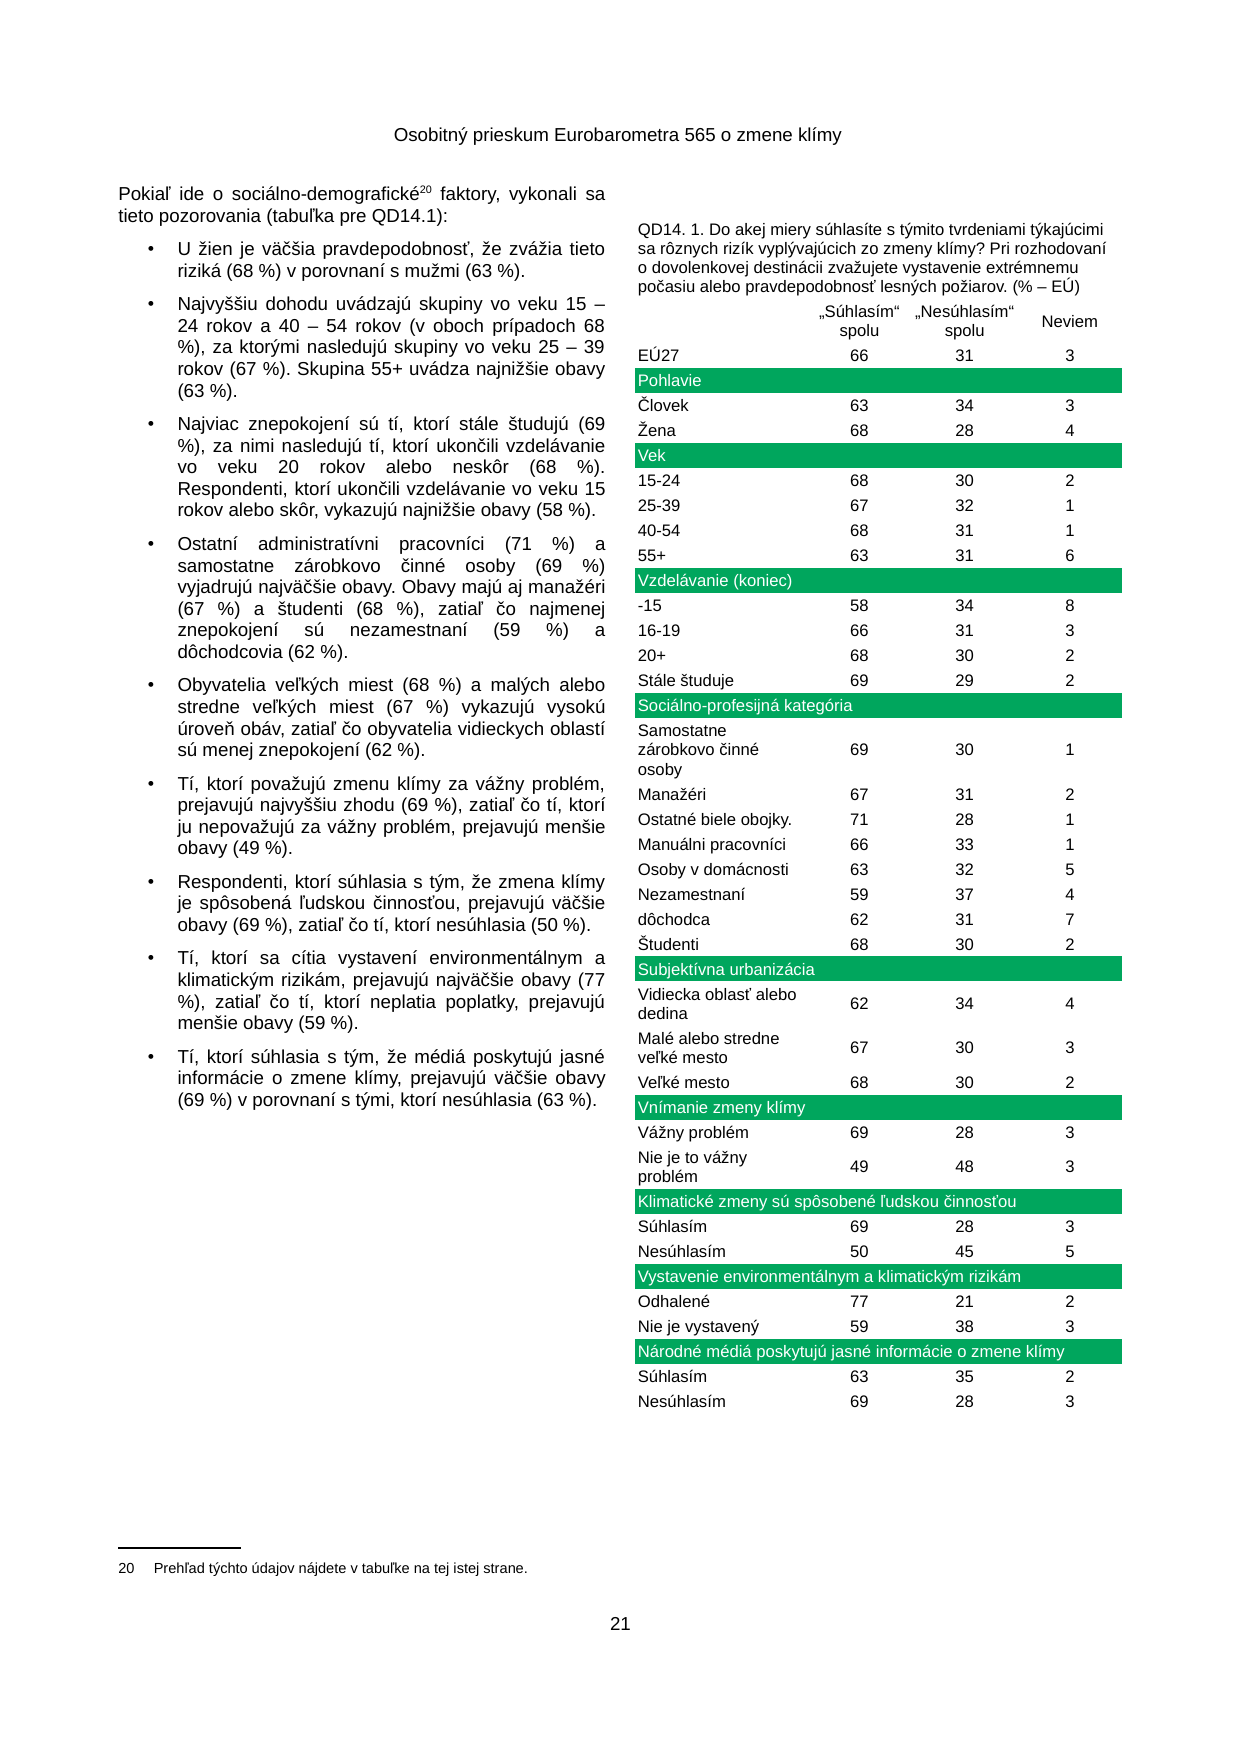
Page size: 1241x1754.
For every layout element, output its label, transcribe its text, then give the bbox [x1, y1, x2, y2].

table_cell Súhlasím [635, 1364, 807, 1389]
table_cell 48 [912, 1145, 1017, 1189]
table_cell Vidiecka oblasť alebo dedina [635, 981, 807, 1026]
table_cell „Súhlasím“ spolu [807, 299, 912, 343]
table_cell 5 [1017, 1239, 1122, 1264]
table_cell 69 [807, 1389, 912, 1414]
table_cell 20+ [635, 643, 807, 668]
table_cell 37 [912, 881, 1017, 906]
table_cell 30 [912, 931, 1017, 956]
table_cell 2 [1017, 931, 1122, 956]
table_cell Nesúhlasím [635, 1389, 807, 1414]
table_cell 71 [807, 806, 912, 831]
table_cell 2 [1017, 668, 1122, 693]
table_cell 30 [912, 1070, 1017, 1095]
table_cell 28 [912, 1120, 1017, 1145]
table_cell 58 [807, 593, 912, 618]
table_cell 3 [1017, 1026, 1122, 1070]
list Najviac znepokojení sú tí, ktorí stále študujú (69 %), za nimi nasledujú tí, ktorí ukončili vzdelávanie vo veku 20 rokov alebo neskôr (68 %). Respondenti, ktorí ukončili vzdelávanie vo veku 15 rokov alebo skôr, vykazujú najnižšie obavy (58 %). [148, 413, 605, 521]
table_cell 59 [807, 1314, 912, 1339]
table_cell 1 [1017, 493, 1122, 518]
table_cell Nezamestnaní [635, 881, 807, 906]
table_cell 40-54 [635, 518, 807, 543]
table_cell Vystavenie environmentálnym a klimatickým rizikám [635, 1264, 1122, 1289]
table_cell Klimatické zmeny sú spôsobené ľudskou činnosťou [635, 1189, 1122, 1214]
table_cell 3 [1017, 1145, 1122, 1189]
table_cell Národné médiá poskytujú jasné informácie o zmene klímy [635, 1339, 1122, 1364]
table_cell 31 [912, 906, 1017, 931]
table_cell Veľké mesto [635, 1070, 807, 1095]
table_cell 69 [807, 718, 912, 781]
table_cell 77 [807, 1289, 912, 1314]
table_cell Súhlasím [635, 1214, 807, 1239]
table_cell 21 [912, 1289, 1017, 1314]
table_cell 34 [912, 393, 1017, 418]
table_cell Sociálno-profesijná kategória [635, 693, 1122, 718]
table_cell 38 [912, 1314, 1017, 1339]
table_cell Manažéri [635, 781, 807, 806]
table_cell 3 [1017, 343, 1122, 368]
table_cell 28 [912, 806, 1017, 831]
table_cell 32 [912, 493, 1017, 518]
table_cell Žena [635, 418, 807, 443]
table_cell 68 [807, 643, 912, 668]
text Pokiaľ ide o sociálno-demografické faktory, vykonali sa tieto pozorovania (tabuľka pre QD14.1): [118, 183, 605, 226]
table_cell 35 [912, 1364, 1017, 1389]
list Tí, ktorí sa cítia vystavení environmentálnym a klimatickým rizikám, prejavujú najväčšie obavy (77 %), zatiaľ čo tí, ktorí neplatia poplatky, prejavujú menšie obavy (59 %). [148, 947, 605, 1033]
table_cell 55+ [635, 543, 807, 568]
table_cell Osoby v domácnosti [635, 856, 807, 881]
table_cell Nesúhlasím [635, 1239, 807, 1264]
table_cell Stále študuje [635, 668, 807, 693]
table_cell 63 [807, 1364, 912, 1389]
table_cell 5 [1017, 856, 1122, 881]
table_cell -15 [635, 593, 807, 618]
table_cell 66 [807, 831, 912, 856]
table_cell 62 [807, 906, 912, 931]
table_cell 45 [912, 1239, 1017, 1264]
table_cell 4 [1017, 881, 1122, 906]
list Najvyššiu dohodu uvádzajú skupiny vo veku 15 – 24 rokov a 40 – 54 rokov (v oboch prípadoch 68 %), za ktorými nasledujú skupiny vo veku 25 – 39 rokov (67 %). Skupina 55+ uvádza najnižšie obavy (63 %). [148, 293, 605, 401]
table_cell 7 [1017, 906, 1122, 931]
table_cell 3 [1017, 393, 1122, 418]
table_cell 68 [807, 931, 912, 956]
table_cell 67 [807, 1026, 912, 1070]
table_cell 3 [1017, 1120, 1122, 1145]
table_cell 30 [912, 468, 1017, 493]
table_cell 50 [807, 1239, 912, 1264]
table_cell 3 [1017, 1214, 1122, 1239]
table_cell 68 [807, 468, 912, 493]
table_cell 4 [1017, 418, 1122, 443]
list U žien je väčšia pravdepodobnosť, že zvážia tieto riziká (68 %) v porovnaní s mužmi (63 %). [148, 238, 605, 281]
table_cell 15-24 [635, 468, 807, 493]
table_cell 59 [807, 881, 912, 906]
table_cell 8 [1017, 593, 1122, 618]
table_cell 67 [807, 493, 912, 518]
table_cell EÚ27 [635, 343, 807, 368]
table_cell Odhalené [635, 1289, 807, 1314]
table_cell 3 [1017, 618, 1122, 643]
table_cell 31 [912, 781, 1017, 806]
list Tí, ktorí súhlasia s tým, že médiá poskytujú jasné informácie o zmene klímy, prejavujú väčšie obavy (69 %) v porovnaní s tými, ktorí nesúhlasia (63 %). [148, 1045, 605, 1110]
table_cell 30 [912, 1026, 1017, 1070]
table_cell 16-19 [635, 618, 807, 643]
table_cell 63 [807, 856, 912, 881]
table_header QD14. 1. Do akej miery súhlasíte s týmito tvrdeniami týkajúcimi sa rôznych rizík vyplývajúcich zo zmeny klímy? Pri rozhodovaní o dovolenkovej destinácii zvažujete vystavenie extrémnemu počasiu alebo pravdepodobnosť lesných požiarov. (% – EÚ) [635, 216, 1122, 299]
table_cell 66 [807, 343, 912, 368]
table_cell 6 [1017, 543, 1122, 568]
table_cell 1 [1017, 718, 1122, 781]
table_cell Vnímanie zmeny klímy [635, 1095, 1122, 1120]
table_cell Nie je vystavený [635, 1314, 807, 1339]
table_cell Študenti [635, 931, 807, 956]
table_cell 69 [807, 668, 912, 693]
table_cell [635, 299, 807, 343]
table_cell 25-39 [635, 493, 807, 518]
table_cell Človek [635, 393, 807, 418]
table_cell Vzdelávanie (koniec) [635, 568, 1122, 593]
table_cell 49 [807, 1145, 912, 1189]
table_cell 34 [912, 593, 1017, 618]
table_cell dôchodca [635, 906, 807, 931]
table_cell 31 [912, 343, 1017, 368]
table_cell 1 [1017, 806, 1122, 831]
table_cell 31 [912, 618, 1017, 643]
table_cell 2 [1017, 643, 1122, 668]
table_cell 28 [912, 418, 1017, 443]
table_cell Samostatne zárobkovo činné osoby [635, 718, 807, 781]
list Respondenti, ktorí súhlasia s tým, že zmena klímy je spôsobená ľudskou činnosťou, prejavujú väčšie obavy (69 %), zatiaľ čo tí, ktorí nesúhlasia (50 %). [148, 871, 605, 935]
table_cell 30 [912, 718, 1017, 781]
table_cell Vek [635, 443, 1122, 468]
table_cell 30 [912, 643, 1017, 668]
table_cell 4 [1017, 981, 1122, 1026]
table_cell 1 [1017, 518, 1122, 543]
table_cell Neviem [1017, 299, 1122, 343]
list Obyvatelia veľkých miest (68 %) a malých alebo stredne veľkých miest (67 %) vykazujú vysokú úroveň obáv, zatiaľ čo obyvatelia vidieckych oblastí sú menej znepokojení (62 %). [148, 674, 605, 760]
table_cell 29 [912, 668, 1017, 693]
list Ostatní administratívni pracovníci (71 %) a samostatne zárobkovo činné osoby (69 %) vyjadrujú najväčšie obavy. Obavy majú aj manažéri (67 %) a študenti (68 %), zatiaľ čo najmenej znepokojení sú nezamestnaní (59 %) a dôchodcovia (62 %). [148, 533, 605, 662]
table_cell Vážny problém [635, 1120, 807, 1145]
table_cell 2 [1017, 1289, 1122, 1314]
table_cell 68 [807, 1070, 912, 1095]
table_cell 67 [807, 781, 912, 806]
table_cell 33 [912, 831, 1017, 856]
table_cell 3 [1017, 1389, 1122, 1414]
table_cell Ostatné biele obojky. [635, 806, 807, 831]
table_cell 32 [912, 856, 1017, 881]
table_cell Nie je to vážny problém [635, 1145, 807, 1189]
table_cell 34 [912, 981, 1017, 1026]
list Tí, ktorí považujú zmenu klímy za vážny problém, prejavujú najvyššiu zhodu (69 %), zatiaľ čo tí, ktorí ju nepovažujú za vážny problém, prejavujú menšie obavy (49 %). [148, 772, 605, 859]
table_cell 69 [807, 1214, 912, 1239]
table_cell 2 [1017, 468, 1122, 493]
table_cell 28 [912, 1214, 1017, 1239]
table_cell Pohlavie [635, 368, 1122, 393]
table_cell 3 [1017, 1314, 1122, 1339]
text Prehľad týchto údajov nájdete v tabuľke na tej istej strane. [118, 1560, 605, 1577]
table_cell 2 [1017, 781, 1122, 806]
table_cell Malé alebo stredne veľké mesto [635, 1026, 807, 1070]
table_cell „Nesúhlasím“ spolu [912, 299, 1017, 343]
table_cell 63 [807, 393, 912, 418]
table_cell 62 [807, 981, 912, 1026]
table_cell 2 [1017, 1070, 1122, 1095]
table_cell 2 [1017, 1364, 1122, 1389]
table_cell Subjektívna urbanizácia [635, 956, 1122, 981]
table_cell 31 [912, 518, 1017, 543]
table_cell 69 [807, 1120, 912, 1145]
table_cell 63 [807, 543, 912, 568]
table_cell 68 [807, 518, 912, 543]
table_cell 1 [1017, 831, 1122, 856]
table_cell 28 [912, 1389, 1017, 1414]
table_cell Manuálni pracovníci [635, 831, 807, 856]
table_cell 31 [912, 543, 1017, 568]
table_cell 66 [807, 618, 912, 643]
table_cell 68 [807, 418, 912, 443]
